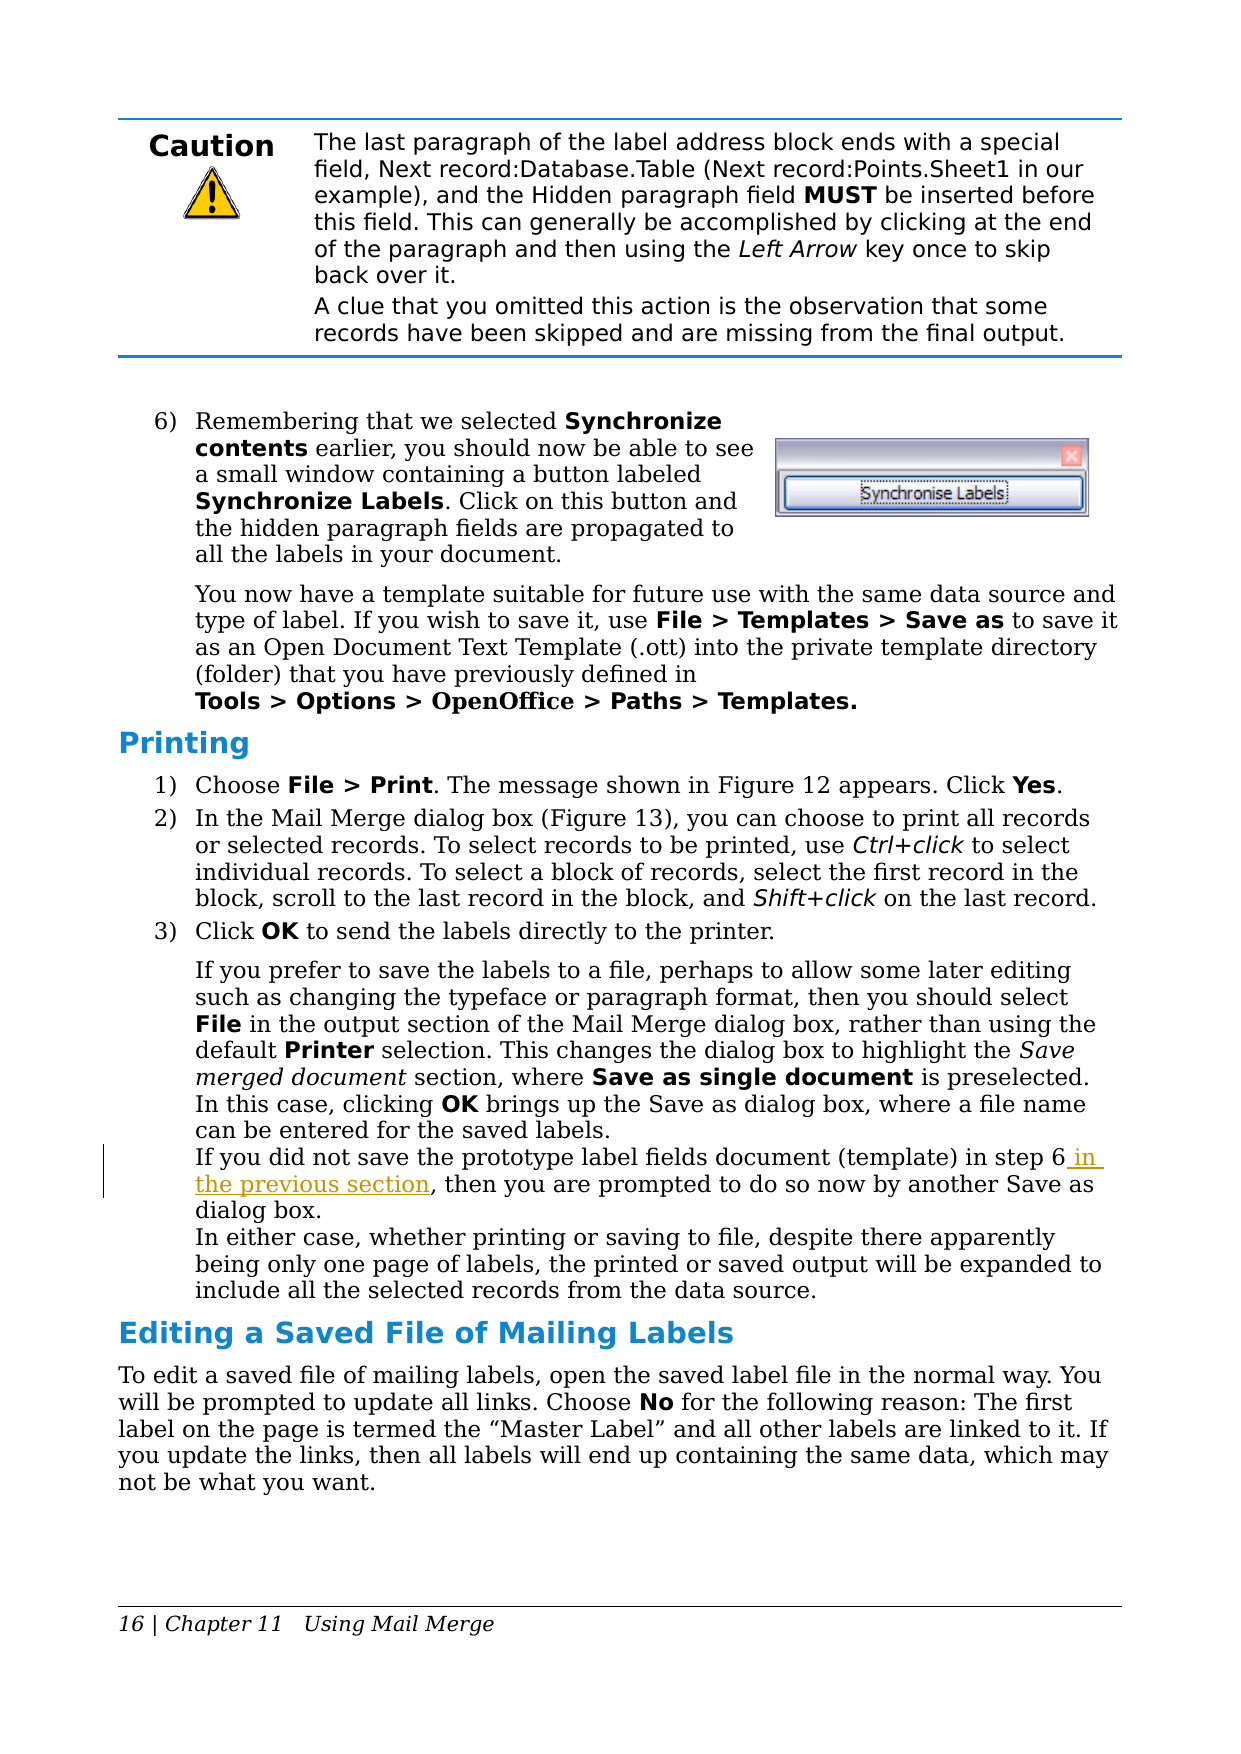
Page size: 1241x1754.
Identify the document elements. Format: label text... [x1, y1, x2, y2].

table_header The last paragraph of the label address block ends with a special field, Next record:Database.Table (Next record:Points.Sheet1 in our example), and the Hidden paragraph field MUST be inserted before this field. This can generally be accomplished by clicking at the end of the paragraph and then using the Left Arrow key once to skip back over it. A clue that you omitted this action is the observation that some records have been skipped and are missing from the final output. [305, 120, 1122, 355]
list If you did not save the prototype label fields document (template) in step 6 in the previous section, then you are prompted to do so now by another Save as dialog box. [195, 1144, 1122, 1224]
list Choose File > Print. The message shown in Figure 12 appears. Click Yes. [177, 773, 1122, 799]
table_header Caution [118, 120, 305, 355]
subtitle Editing a Saved File of Mailing Labels [118, 1316, 1122, 1350]
picture [179, 163, 244, 223]
list Remembering that we selected Synchronize contents earlier, you should now be able to see a small window containing a button labeled Synchronize Labels. Click on this button and the hidden paragraph fields are propagated to all the labels in your document. [177, 408, 1122, 568]
list You now have a template suitable for future use with the same data source and type of label. If you wish to save it, use File > Templates > Save as to save it as an Open Document Text Template (.ott) into the private template directory (folder) that you have previously defined in Tools > Options > OpenOffice > Paths > Templates. [195, 581, 1122, 714]
list Click OK to send the labels directly to the printer. [177, 918, 1122, 945]
picture [775, 438, 1090, 517]
list In either case, whether printing or saving to file, despite there apparently being only one page of labels, the printed or saved output will be expanded to include all the selected records from the data source. [195, 1224, 1122, 1304]
list If you prefer to save the labels to a file, perhaps to allow some later editing such as changing the typeface or paragraph format, then you should select File in the output section of the Mail Merge dialog box, rather than using the default Printer selection. This changes the dialog box to highlight the Save merged document section, where Save as single document is preselected. [195, 958, 1122, 1091]
text To edit a saved file of mailing labels, open the saved label file in the normal way. You will be prompted to update all links. Choose No for the following reason: The first label on the page is termed the “Master Label” and all other labels are linked to it. If you update the links, then all labels will end up containing the same data, which may not be what you want. [118, 1362, 1122, 1496]
list In this case, clicking OK brings up the Save as dialog box, where a file name can be entered for the saved labels. [195, 1091, 1122, 1144]
list In the Mail Merge dialog box (Figure 13), you can choose to print all records or selected records. To select records to be printed, use Ctrl+click to select individual records. To select a block of records, select the first record in the block, scroll to the last record in the block, and Shift+click on the last record. [177, 806, 1122, 912]
subtitle Printing [118, 726, 1122, 760]
